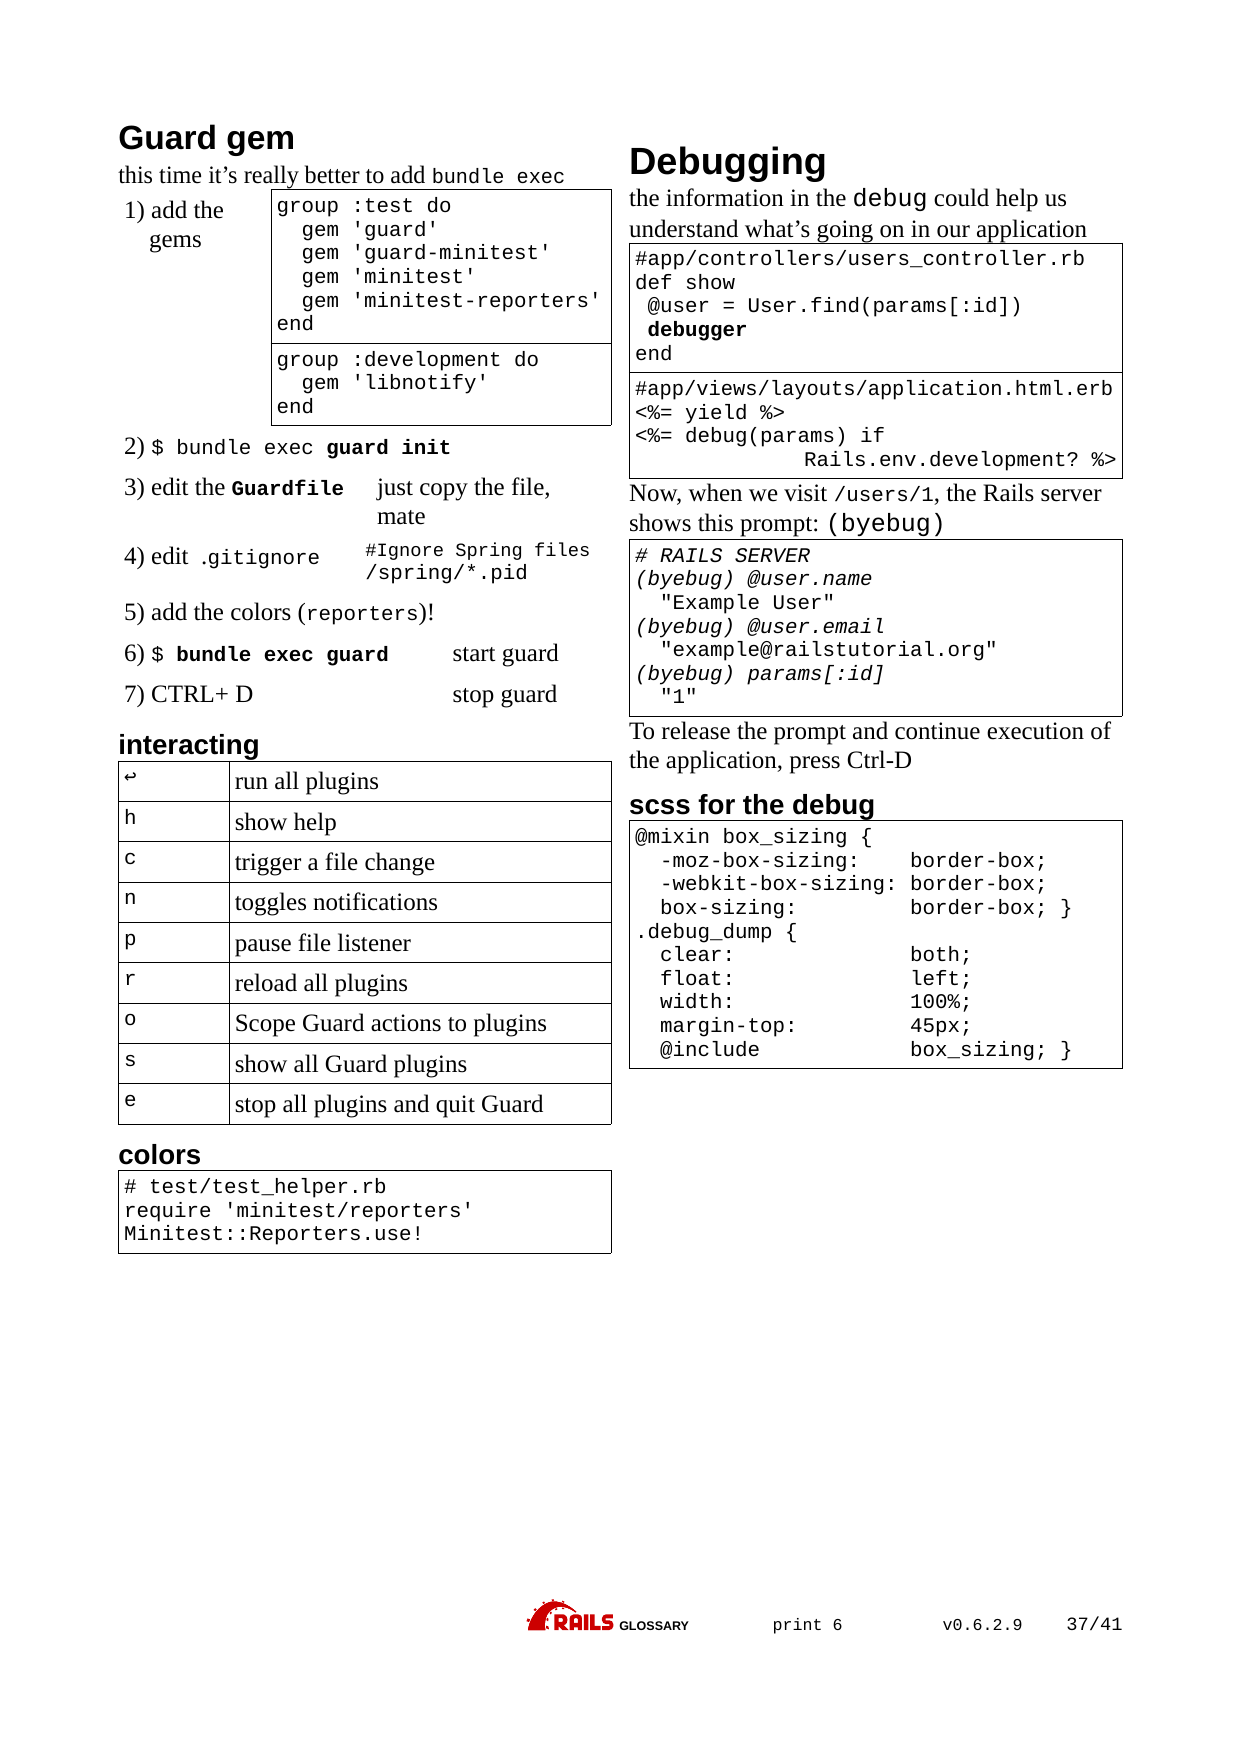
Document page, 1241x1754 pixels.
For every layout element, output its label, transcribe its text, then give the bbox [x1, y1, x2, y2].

table_cell 4) edit .gitignore [118, 535, 359, 592]
text the information in the debug could help us understand what’s going on in our application [629, 183, 1122, 242]
table_cell p [119, 923, 229, 962]
table_cell #app/views/layouts/application.html.erb <%= yield %> <%= debug(params) if Rails.env.development? %> [630, 373, 1122, 478]
table_cell stop guard [447, 674, 611, 714]
table_cell e [119, 1084, 229, 1123]
text this time it’s really better to add bundle exec [118, 160, 611, 189]
table_header group :test do gem 'guard' gem 'guard-minitest' gem 'minitest' gem 'minitest-reporters' end [272, 190, 611, 343]
table_header @mixin box_sizing { -moz-box-sizing: border-box; -webkit-box-sizing: border-box; box-sizing: border-box; } .debug_dump { clear: both; float: left; width: 100%; margin-top: 45px; @include box_sizing; } [630, 821, 1122, 1068]
table_cell n [119, 883, 229, 922]
table_cell show all Guard plugins [230, 1044, 611, 1083]
table_cell stop all plugins and quit Guard [230, 1084, 611, 1123]
subtitle Debugging [629, 139, 1122, 183]
table_cell 2) $ bundle exec guard init [118, 425, 611, 466]
table_cell 5) add the colors (reporters)! [118, 592, 447, 633]
table_cell trigger a file change [230, 842, 611, 882]
table_cell #Ignore Spring files /spring/*.pid [360, 535, 611, 592]
text To release the prompt and continue execution of the application, press Ctrl-D [629, 717, 1122, 773]
table_header #app/controllers/users_controller.rb def show @user = User.find(params[:id]) debugger end [630, 244, 1122, 372]
table_cell 7) CTRL+ D [118, 674, 447, 714]
table_cell reload all plugins [230, 963, 611, 1002]
table_cell [447, 592, 611, 633]
subtitle interacting [118, 729, 611, 761]
table_cell just copy the file, mate [371, 466, 611, 535]
table_cell start guard [447, 633, 611, 674]
table_header # test/test_helper.rb require 'minitest/reporters' Minitest::Reporters.use! [119, 1171, 611, 1253]
subtitle scss for the debug [629, 788, 1122, 820]
table_cell [118, 343, 271, 425]
table_cell pause file listener [230, 923, 611, 962]
table_cell o [119, 1004, 229, 1043]
text Now, when we visit /users/1, the Rails server shows this prompt: (byebug) [629, 479, 1122, 539]
subtitle colors [118, 1138, 611, 1170]
table_cell c [119, 842, 229, 882]
table_cell 3) edit the Guardfile [118, 466, 371, 535]
table_cell 6) $ bundle exec guard [118, 633, 447, 674]
table_header 1) add the gems [118, 189, 271, 343]
subtitle Guard gem [118, 118, 611, 157]
table_cell s [119, 1044, 229, 1083]
table_cell h [119, 802, 229, 841]
table_cell toggles notifications [230, 883, 611, 922]
table_header # RAILS SERVER (byebug) @user.name "Example User" (byebug) @user.email "example@railstutorial.org" (byebug) params[:id] "1" [630, 540, 1122, 716]
table_cell show help [230, 802, 611, 841]
table_cell group :development do gem 'libnotify' end [272, 344, 611, 425]
table_cell r [119, 963, 229, 1002]
table_cell Scope Guard actions to plugins [230, 1004, 611, 1043]
table_header ↩ [119, 762, 229, 801]
table_header run all plugins [230, 762, 611, 801]
